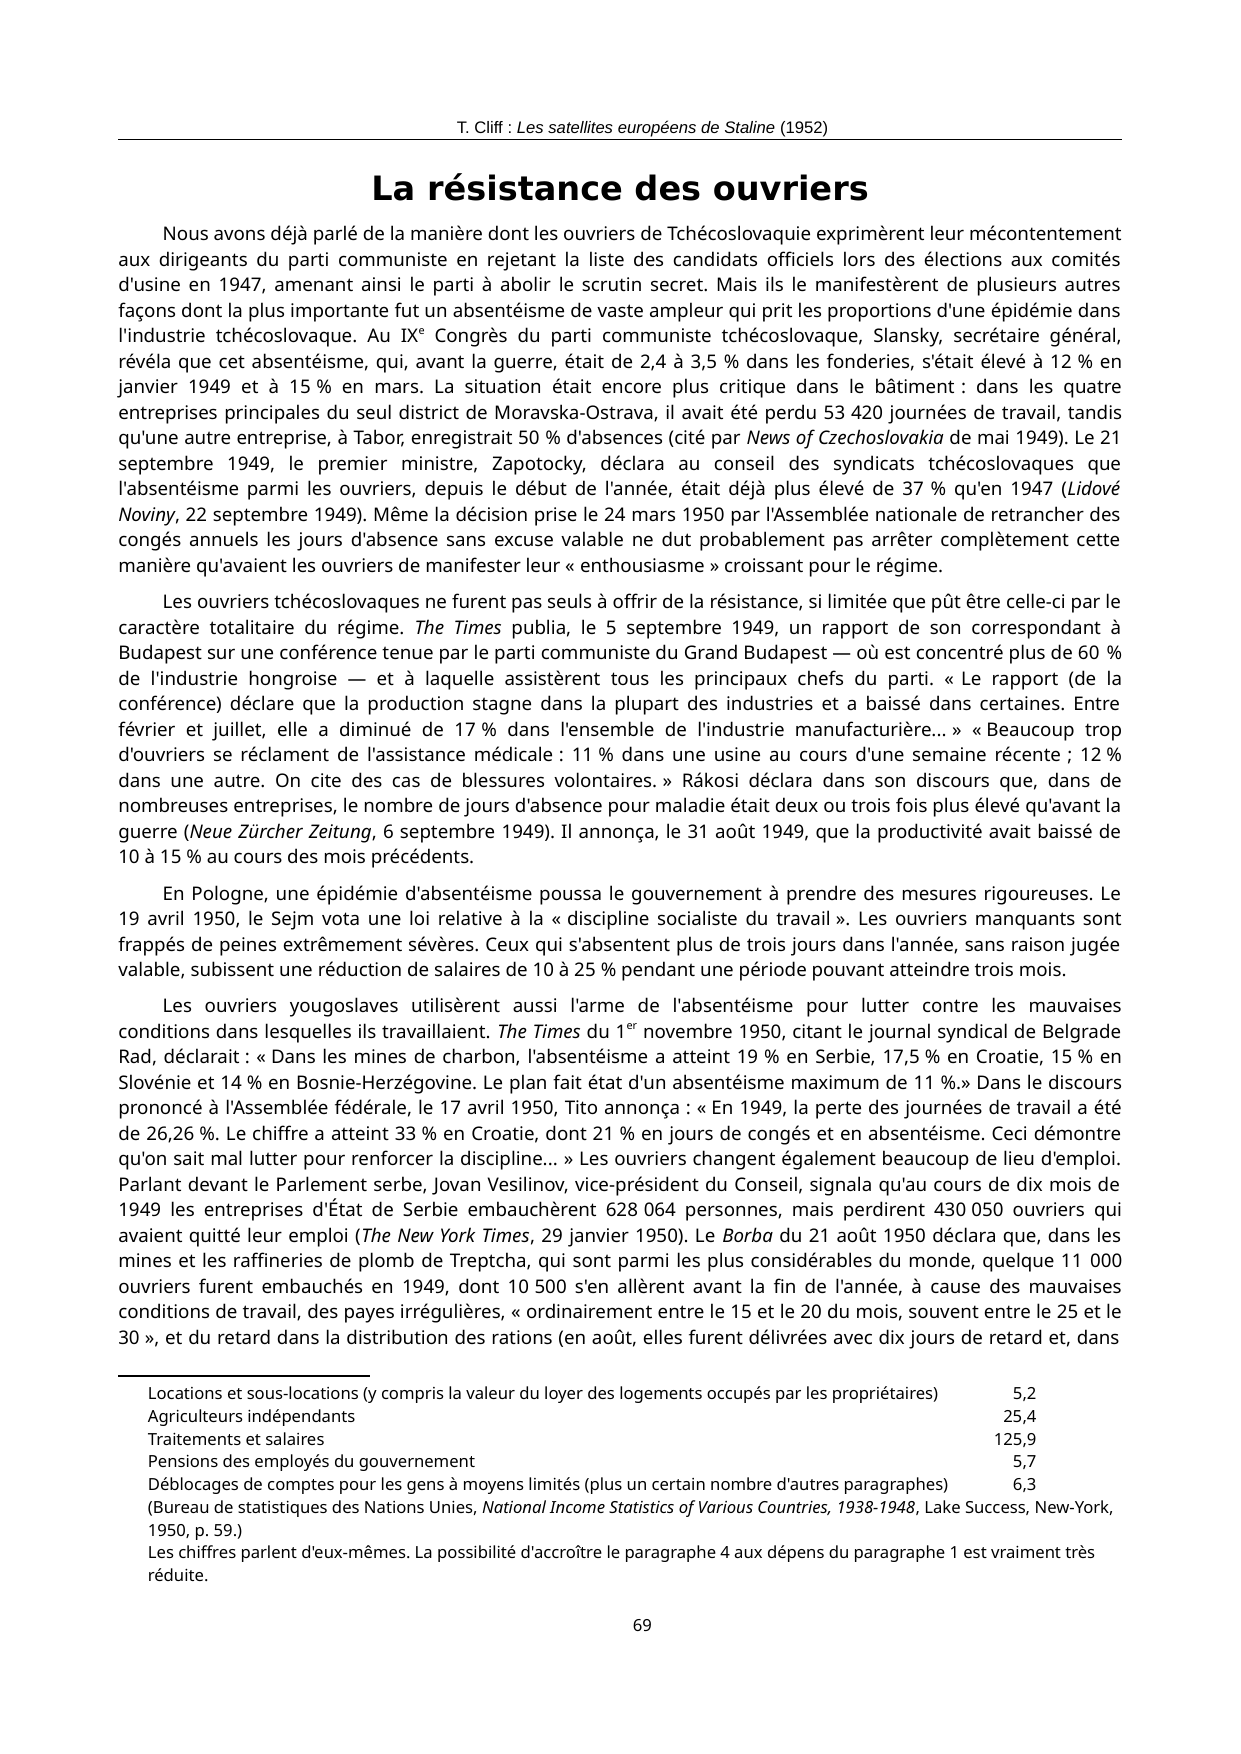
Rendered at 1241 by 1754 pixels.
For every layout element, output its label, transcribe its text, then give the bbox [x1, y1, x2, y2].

text Les ouvriers tchécoslovaques ne furent pas seuls à offrir de la résistance, si limitée que pût être celle-ci par le caractère totalitaire du régime. The Times publia, le 5 septembre 1949, un rapport de son correspondant à Budapest sur une conférence tenue par le parti communiste du Grand Budapest — où est concentré plus de 60 % de l'industrie hongroise — et à laquelle assistèrent tous les principaux chefs du parti. « Le rapport (de la conférence) déclare que la production stagne dans la plupart des industries et a baissé dans certaines. Entre février et juillet, elle a diminué de 17 % dans l'ensemble de l'industrie manufacturière... » « Beaucoup trop d'ouvriers se réclament de l'assistance médicale : 11 % dans une usine au cours d'une semaine récente ; 12 % dans une autre. On cite des cas de blessures volontaires. » Rákosi déclara dans son discours que, dans de nombreuses entreprises, le nombre de jours d'absence pour maladie était deux ou trois fois plus élevé qu'avant la guerre (Neue Zürcher Zeitung, 6 septembre 1949). Il annonça, le 31 août 1949, que la productivité avait baissé de 10 à 15 % au cours des mois précédents. [118, 588, 1122, 869]
text En Pologne, une épidémie d'absentéisme poussa le gouvernement à prendre des mesures rigoureuses. Le 19 avril 1950, le Sejm vota une loi relative à la « discipline socialiste du travail ». Les ouvriers manquants sont frappés de peines extrêmement sévères. Ceux qui s'absentent plus de trois jours dans l'année, sans raison jugée valable, subissent une réduction de salaires de 10 à 25 % pendant une période pouvant atteindre trois mois. [118, 880, 1122, 982]
text Locations et sous-locations (y compris la valeur du loyer des logements occupés par les propriétaires) 5,2 Agriculteurs indépendants 25,4 Traitements et salaires 125,9 Pensions des employés du gouvernement 5,7 Déblocages de comptes pour les gens à moyens limités (plus un certain nombre d'autres paragraphes) 6,3 (Bureau de statistiques des Nations Unies, National Income Statistics of Various Countries, 1938-1948, Lake Success, New-York, 1950, p. 59.) Les chiffres parlent d'eux-mêmes. La possibilité d'accroître le paragraphe 4 aux dépens du paragraphe 1 est vraiment très réduite. [118, 1382, 1122, 1586]
text Les ouvriers yougoslaves utilisèrent aussi l'arme de l'absentéisme pour lutter contre les mauvaises conditions dans lesquelles ils travaillaient. The Times du 1er novembre 1950, citant le journal syndical de Belgrade Rad, déclarait : « Dans les mines de charbon, l'absentéisme a atteint 19 % en Serbie, 17,5 % en Croatie, 15 % en Slovénie et 14 % en Bosnie-Herzégovine. Le plan fait état d'un absentéisme maximum de 11 %.» Dans le discours prononcé à l'Assemblée fédérale, le 17 avril 1950, Tito annonça : « En 1949, la perte des journées de travail a été de 26,26 %. Le chiffre a atteint 33 % en Croatie, dont 21 % en jours de congés et en absentéisme. Ceci démontre qu'on sait mal lutter pour renforcer la discipline... » Les ouvriers changent également beaucoup de lieu d'emploi. Parlant devant le Parlement serbe, Jovan Vesilinov, vice-président du Conseil, signala qu'au cours de dix mois de 1949 les entreprises d'État de Serbie embauchèrent 628 064 personnes, mais perdirent 430 050 ouvriers qui avaient quitté leur emploi (The New York Times, 29 janvier 1950). Le Borba du 21 août 1950 déclara que, dans les mines et les raffineries de plomb de Treptcha, qui sont parmi les plus considérables du monde, quelque 11 000 ouvriers furent embauchés en 1949, dont 10 500 s'en allèrent avant la fin de l'année, à cause des mauvaises conditions de travail, des payes irrégulières, « ordinairement entre le 15 et le 20 du mois, souvent entre le 25 et le 30 », et du retard dans la distribution des rations (en août, elles furent délivrées avec dix jours de retard et, dans [118, 992, 1122, 1350]
subtitle La résistance des ouvriers [118, 169, 1122, 208]
text Nous avons déjà parlé de la manière dont les ouvriers de Tchécoslovaquie exprimèrent leur mécontentement aux dirigeants du parti communiste en rejetant la liste des candidats officiels lors des élections aux comités d'usine en 1947, amenant ainsi le parti à abolir le scrutin secret. Mais ils le manifestèrent de plusieurs autres façons dont la plus importante fut un absentéisme de vaste ampleur qui prit les proportions d'une épidémie dans l'industrie tchécoslovaque. Au IXe Congrès du parti communiste tchécoslovaque, Slansky, secrétaire général, révéla que cet absentéisme, qui, avant la guerre, était de 2,4 à 3,5 % dans les fonderies, s'était élevé à 12 % en janvier 1949 et à 15 % en mars. La situation était encore plus critique dans le bâtiment : dans les quatre entreprises principales du seul district de Moravska-Ostrava, il avait été perdu 53 420 journées de travail, tandis qu'une autre entreprise, à Tabor, enregistrait 50 % d'absences (cité par News of Czechoslovakia de mai 1949). Le 21 septembre 1949, le premier ministre, Zapotocky, déclara au conseil des syndicats tchécoslovaques que l'absentéisme parmi les ouvriers, depuis le début de l'année, était déjà plus élevé de 37 % qu'en 1947 (Lidové Noviny, 22 septembre 1949). Même la décision prise le 24 mars 1950 par l'Assemblée nationale de retrancher des congés annuels les jours d'absence sans excuse valable ne dut probablement pas arrêter complètement cette manière qu'avaient les ouvriers de manifester leur « enthousiasme » croissant pour le régime. [118, 221, 1122, 578]
